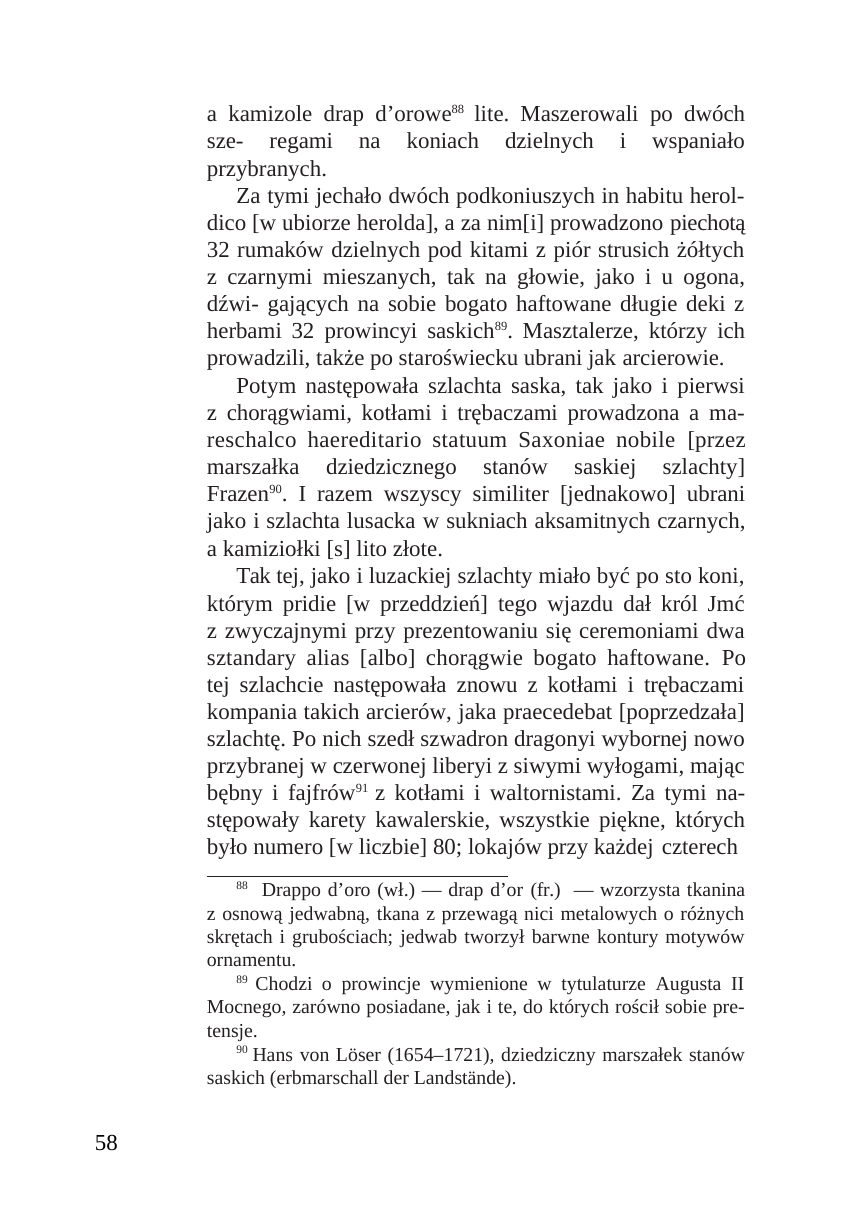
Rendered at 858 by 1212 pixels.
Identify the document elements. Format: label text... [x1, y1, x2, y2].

text a kamizole drap d’orowe88 lite. Maszerowali po dwóch sze- regami na koniach dzielnych i wspaniało przybranych. [207, 101, 745, 181]
text 88 Drappo d’oro (wł.) — drap d’or (fr.) — wzorzysta tkanina z osnową jedwabną, tkana z przewagą nici metalowych o różnych skrętach i grubościach; jedwab tworzył barwne kontury motywów ornamentu. [207, 862, 745, 971]
text 89 Chodzi o prowincje wymienione w tytulaturze Augusta II Mocnego, zarówno posiadane, jak i te, do których rościł sobie pre- tensje. [207, 972, 745, 1042]
text 90 Hans von Löser (1654–1721), dziedziczny marszałek stanów saskich (erbmarschall der Landstände). [207, 1043, 745, 1089]
text Za tymi jechało dwóch podkoniuszych in habitu herol- dico [w ubiorze herolda], a za nim[i] prowadzono piechotą 32 rumaków dzielnych pod kitami z piór strusich żółtych z czarnymi mieszanych, tak na głowie, jako i u ogona, dźwi- gających na sobie bogato haftowane długie deki z herbami 32 prowincyi saskich89. Masztalerze, którzy ich prowadzili, także po staroświecku ubrani jak arcierowie. [207, 182, 745, 371]
text Potym następowała szlachta saska, tak jako i pierwsi z chorągwiami, kotłami i trębaczami prowadzona a ma- reschalco haereditario statuum Saxoniae nobile [przez marszałka dziedzicznego stanów saskiej szlachty] Frazen90. I razem wszyscy similiter [jednakowo] ubrani jako i szlachta lusacka w sukniach aksamitnych czarnych, a kamiziołki [s] lito złote. [207, 372, 745, 561]
text Tak tej, jako i luzackiej szlachty miało być po sto koni, którym pridie [w przeddzień] tego wjazdu dał król Jmć z zwyczajnymi przy prezentowaniu się ceremoniami dwa sztandary alias [albo] chorągwie bogato haftowane. Po tej szlachcie następowała znowu z kotłami i trębaczami kompania takich arcierów, jaka praecedebat [poprzedzała] szlachtę. Po nich szedł szwadron dragonyi wybornej nowo przybranej w czerwonej liberyi z siwymi wyłogami, mając bębny i fajfrów91 z kotłami i waltornistami. Za tymi na- stępowały karety kawalerskie, wszystkie piękne, których było numero [w liczbie] 80; lokajów przy każdej czterech [207, 562, 746, 860]
